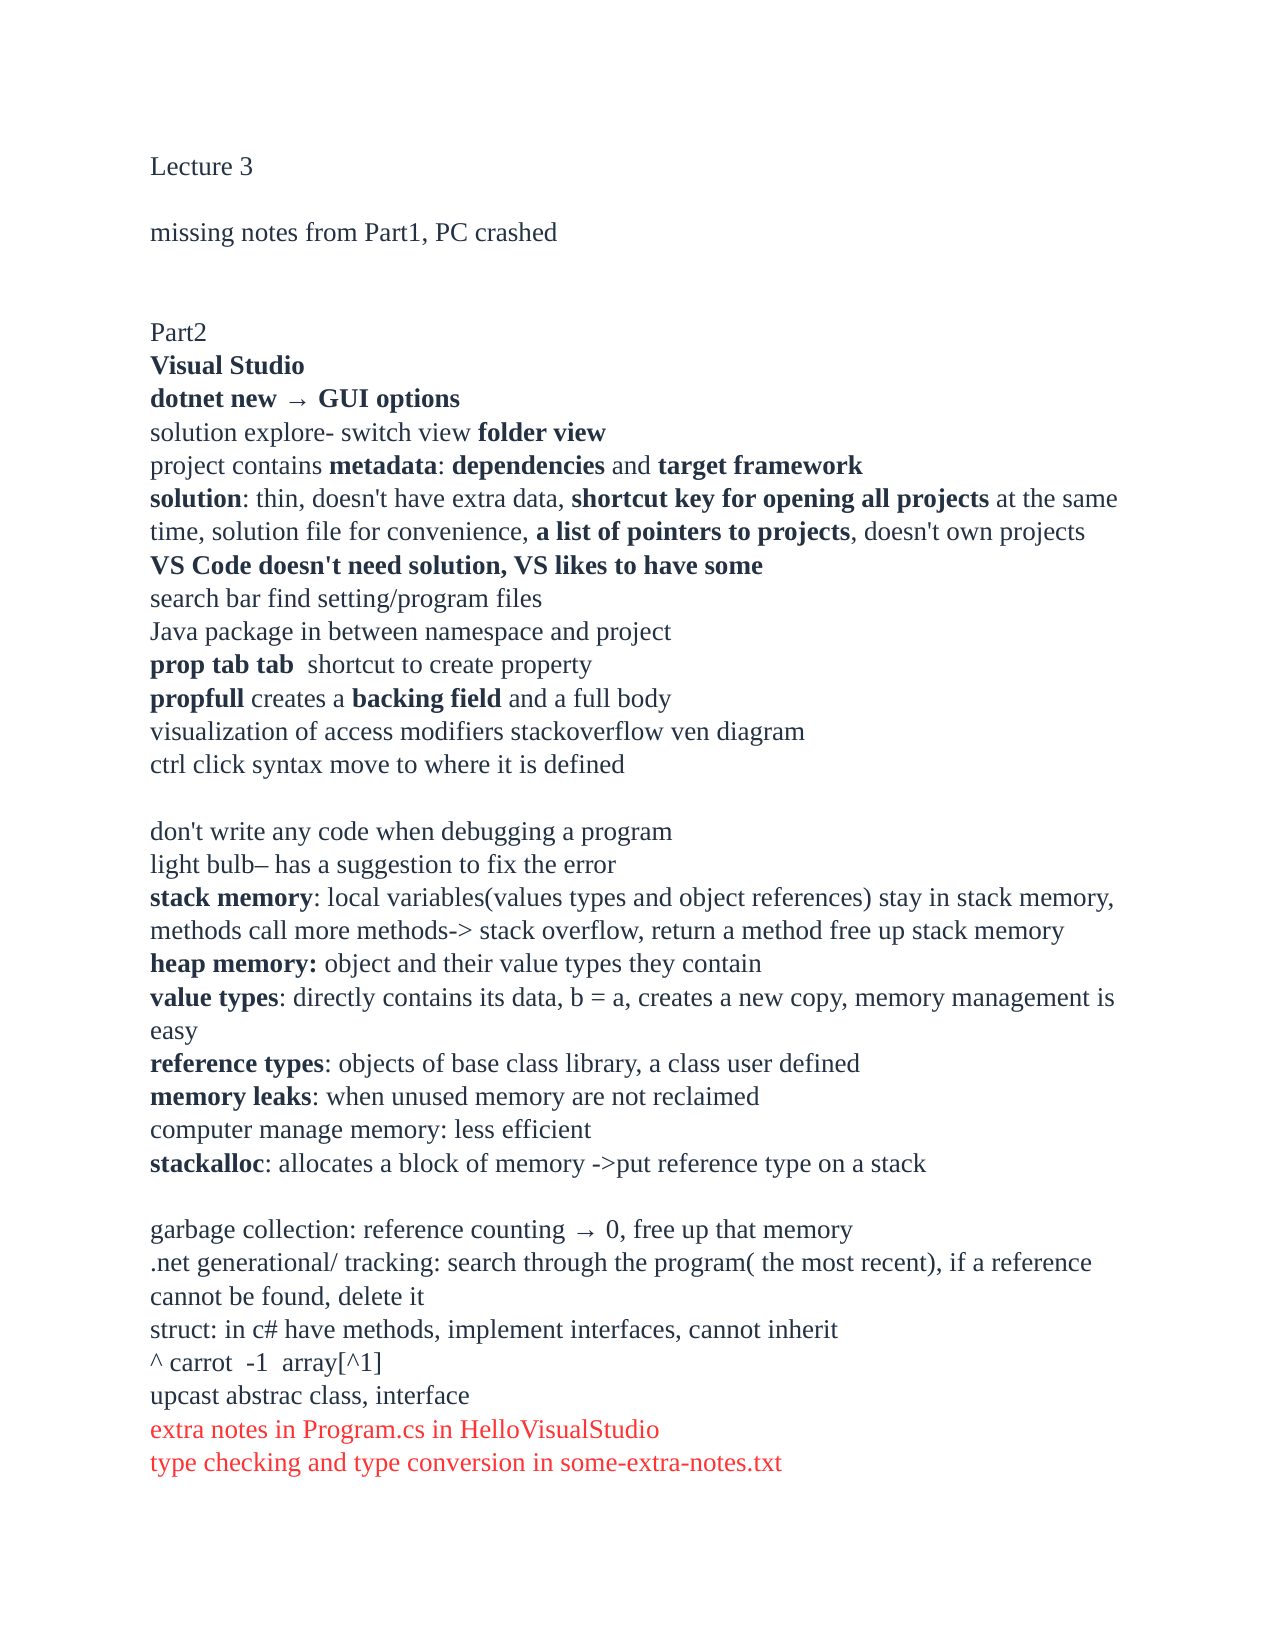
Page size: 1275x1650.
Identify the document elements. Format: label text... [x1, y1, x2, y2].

text search bar find setting/program files [150, 582, 1125, 613]
text memory leaks: when unused memory are not reclaimed [150, 1080, 1125, 1112]
text dotnet new → GUI options [150, 383, 1125, 414]
text Part2 [150, 316, 1125, 347]
text type checking and type conversion in some-extra-notes.txt [150, 1446, 1125, 1477]
text light bulb– has a suggestion to fix the error [150, 848, 1125, 879]
text upcast abstrac class, interface [150, 1379, 1125, 1411]
text visualization of access modifiers stackoverflow ven diagram [150, 715, 1125, 746]
text Lecture 3 [150, 150, 1125, 181]
text solution explore- switch view folder view [150, 416, 1125, 447]
text value types: directly contains its data, b = a, creates a new copy, memory management is easy [150, 981, 1125, 1045]
text computer manage memory: less efficient [150, 1114, 1125, 1145]
text ctrl click syntax move to where it is defined [150, 748, 1125, 779]
text VS Code doesn't need solution, VS likes to have some [150, 549, 1125, 580]
text garbage collection: reference counting → 0, free up that memory [150, 1213, 1125, 1244]
text solution: thin, doesn't have extra data, shortcut key for opening all projects at the same time, solution file for convenience, a list of pointers to projects, doesn't own projects [150, 482, 1125, 547]
text Visual Studio [150, 349, 1125, 381]
text reference types: objects of base class library, a class user defined [150, 1047, 1125, 1078]
text Java package in between namespace and project [150, 615, 1125, 646]
text don't write any code when debugging a program [150, 814, 1125, 846]
text extra notes in Program.cs in HelloVisualStudio [150, 1413, 1125, 1444]
text missing notes from Part1, PC crashed [150, 216, 1125, 248]
text heap memory: object and their value types they contain [150, 947, 1125, 979]
text .net generational/ tracking: search through the program( the most recent), if a reference cannot be found, delete it [150, 1247, 1125, 1311]
text stackalloc: allocates a block of memory ->put reference type on a stack [150, 1147, 1125, 1178]
text struct: in c# have methods, implement interfaces, cannot inherit [150, 1313, 1125, 1344]
text propfull creates a backing field and a full body [150, 682, 1125, 713]
text prop tab tab shortcut to create property [150, 648, 1125, 679]
text stack memory: local variables(values types and object references) stay in stack memory, methods call more methods-> stack overflow, return a method free up stack memory [150, 881, 1125, 945]
text ^ carrot -1 array[^1] [150, 1346, 1125, 1377]
text project contains metadata: dependencies and target framework [150, 449, 1125, 480]
